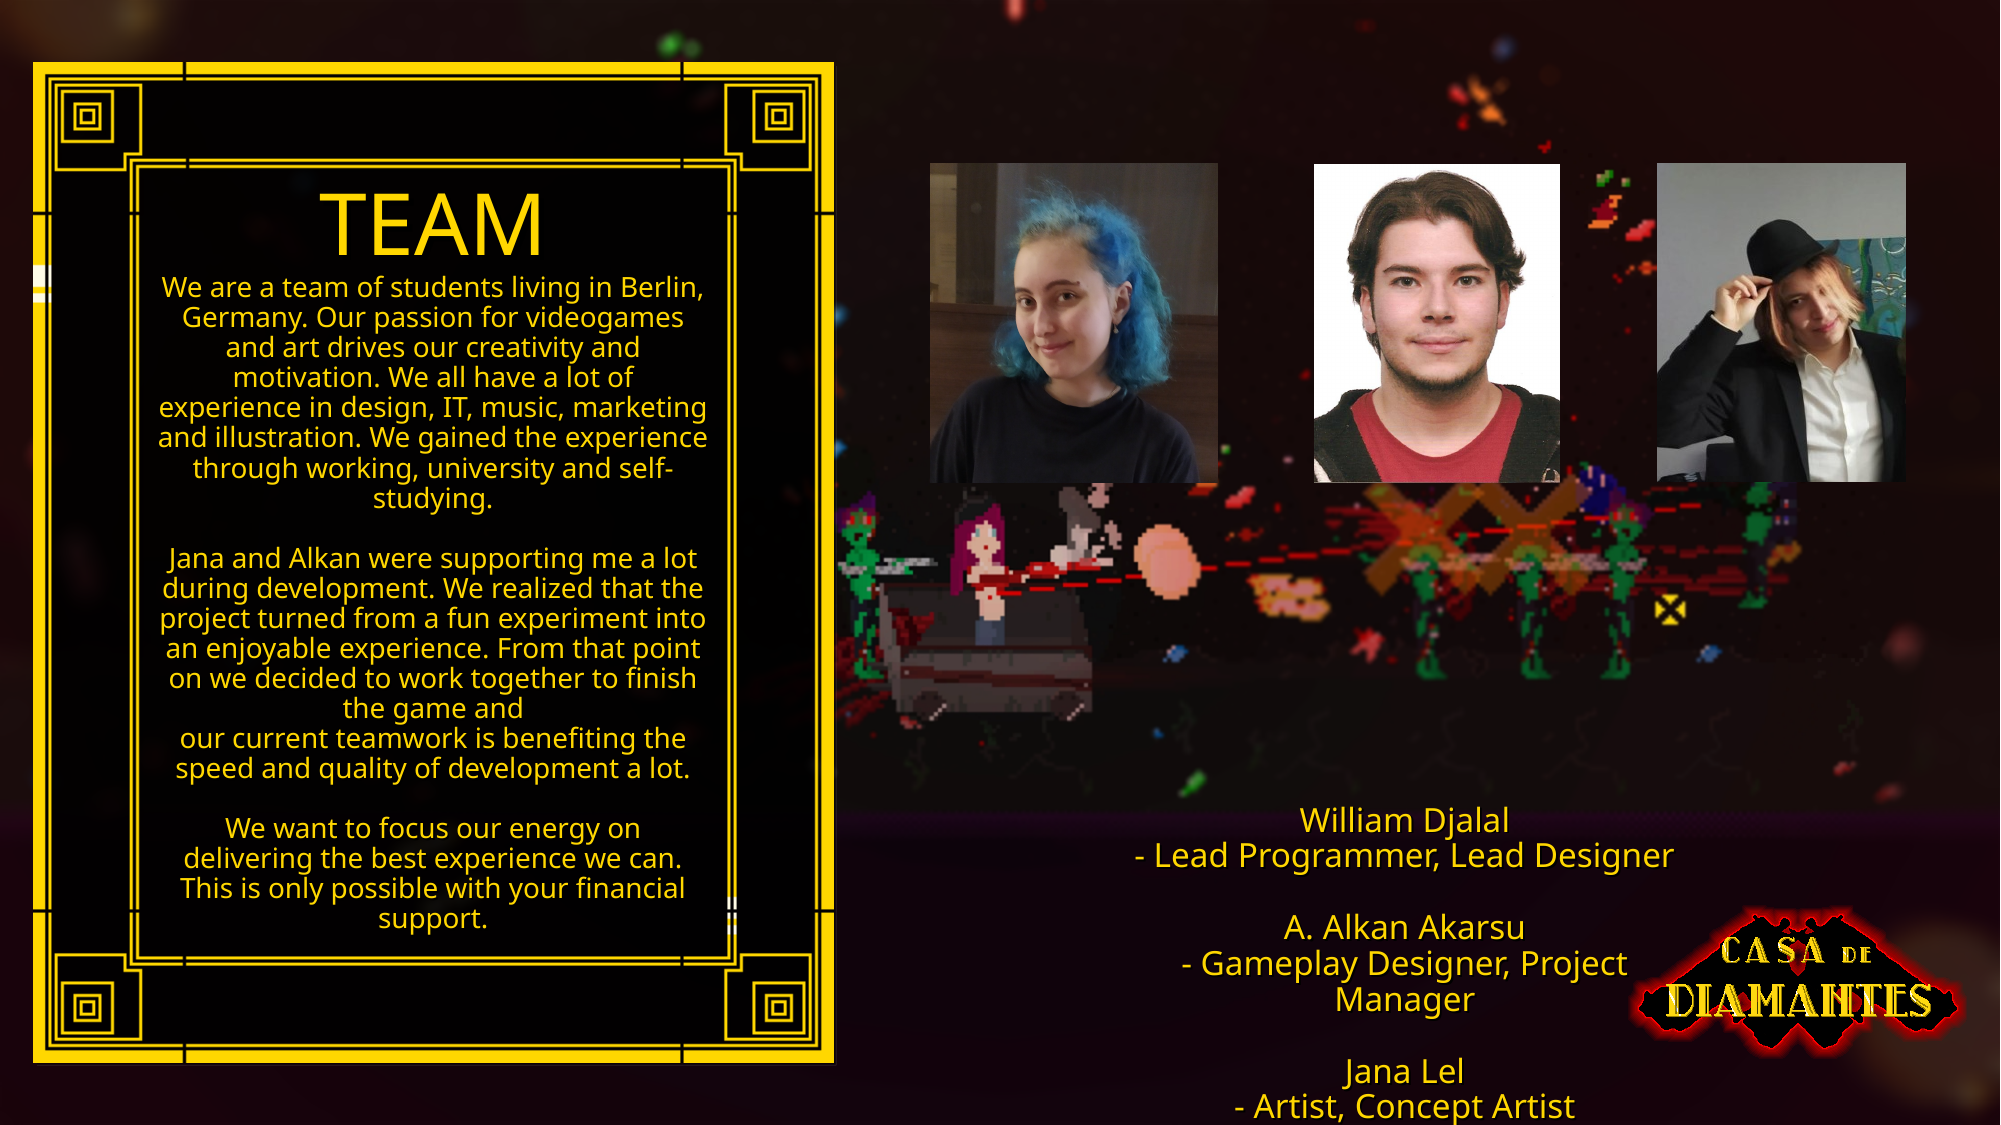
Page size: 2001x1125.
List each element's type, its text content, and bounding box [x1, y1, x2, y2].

text_box William Djalal - Lead Programmer, Lead Designer A. Alkan Akarsu - Gameplay Designer, Project Manager Jana Lel - Artist, Concept Artist [1114, 724, 1696, 1125]
picture [0, 0, 2000, 1125]
title TEAM We are a team of students living in Berlin, Germany. Our passion for videogames and art drives our creativity and motivation. We all have a lot of experience in design, IT, music, marketing and illustration. We gained the experience through working, university and self-studying. Jana and Alkan were supporting me a lot during development. We realized that the project turned from a fun experiment into an enjoyable experience. From that point on we decided to work together to finish the game and our current teamwork is benefiting the speed and quality of development a lot. We want to focus our energy on delivering the best experience we can. This is only possible with your financial support. [142, 173, 724, 952]
